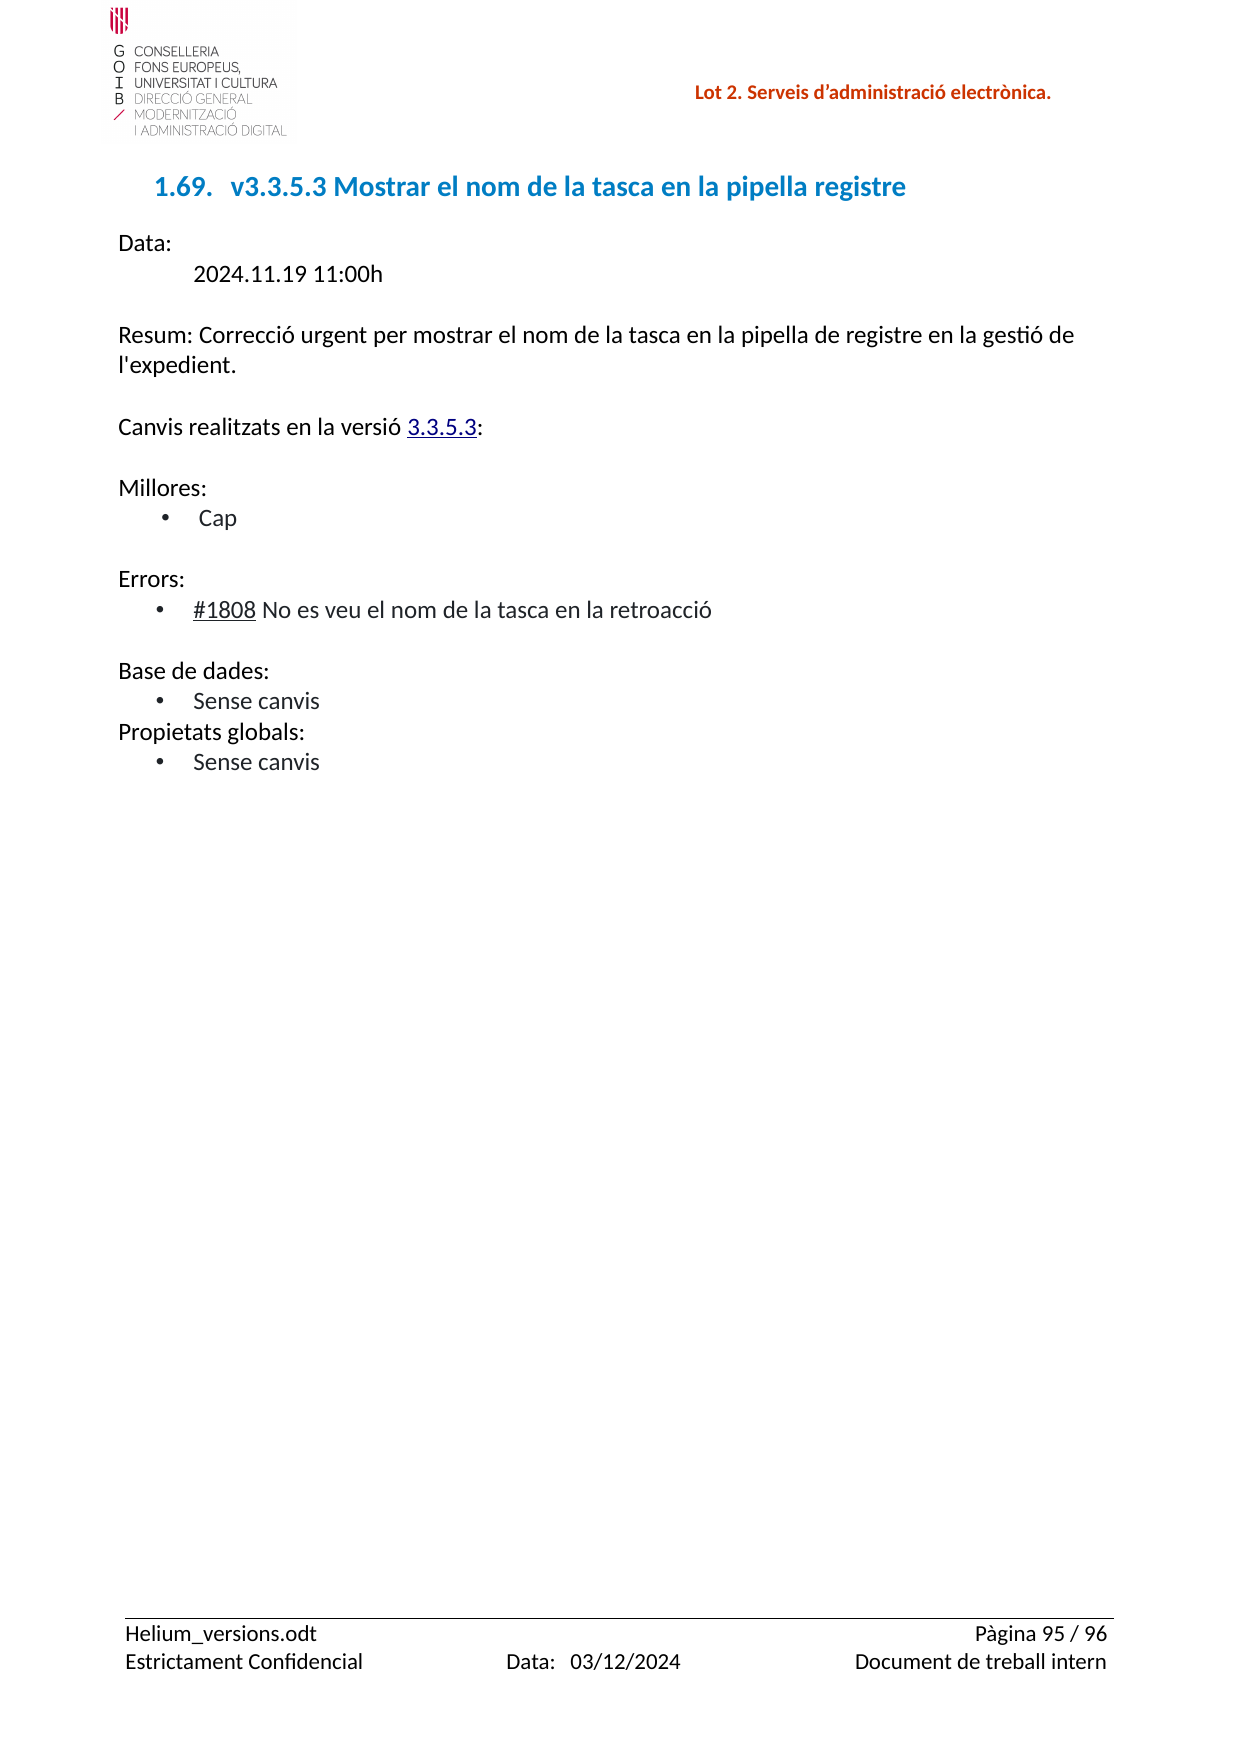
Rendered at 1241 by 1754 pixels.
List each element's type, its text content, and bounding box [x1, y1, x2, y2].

list #1808 No es veu el nom de la tasca en la retroacció [156, 594, 1122, 624]
picture [100, 0, 297, 144]
text Errors: [118, 563, 1122, 594]
text Millores: [118, 472, 1122, 502]
text Propietats globals: [118, 716, 1122, 746]
subtitle v3.3.5.3 Mostrar el nom de la tasca en la pipella registre [153, 168, 1122, 204]
list Cap [161, 502, 1122, 533]
text Data: [118, 228, 1122, 258]
list Sense canvis [156, 746, 1122, 777]
text Base de dades: [118, 655, 1122, 685]
text 2024.11.19 11:00h [118, 258, 1122, 289]
list Sense canvis [156, 685, 1122, 716]
text Resum: Correcció urgent per mostrar el nom de la tasca en la pipella de registre en la gestió de l'expedient. [118, 319, 1122, 380]
text Canvis realitzats en la versió 3.3.5.3: [118, 411, 1122, 441]
